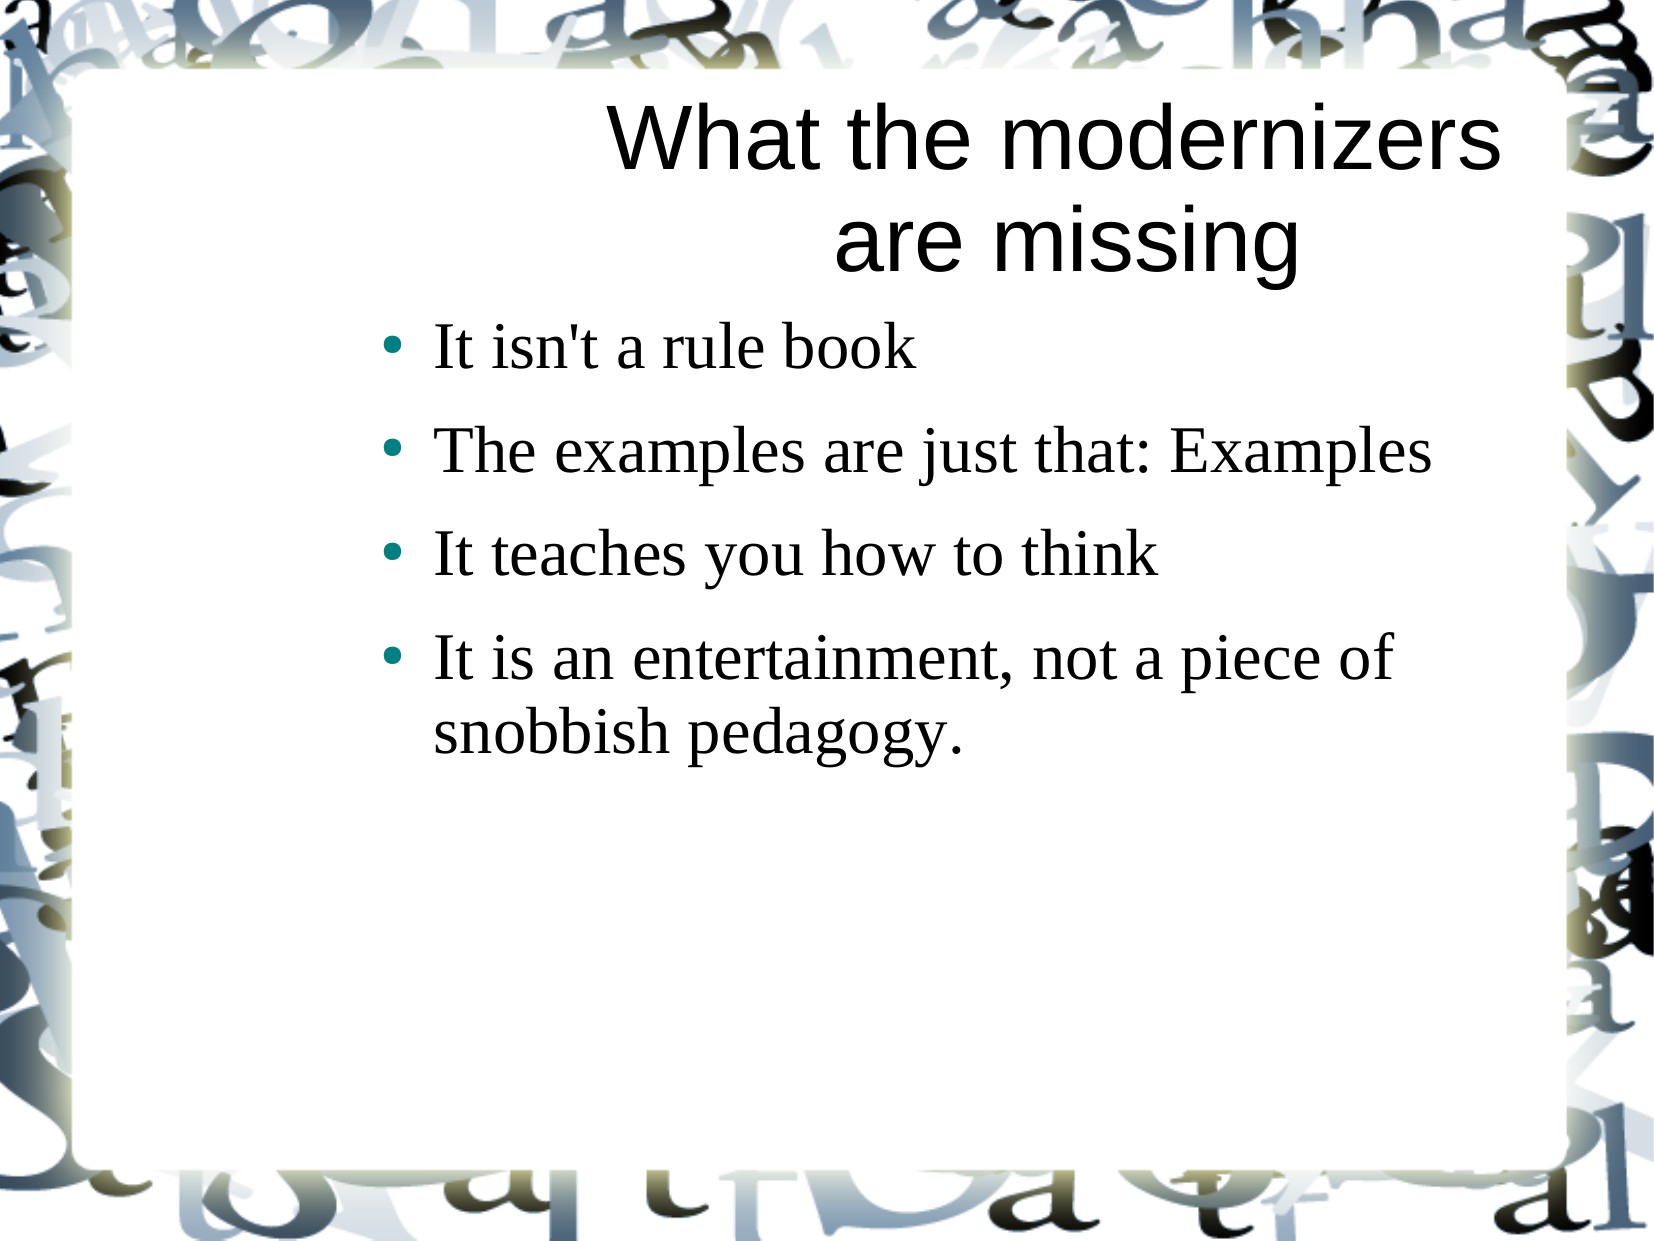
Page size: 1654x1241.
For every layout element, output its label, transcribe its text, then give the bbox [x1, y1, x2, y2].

title What the modernizers are missing [477, 86, 1634, 292]
list It isn't a rule book The examples are just that: Examples It teaches you how to think It is an entertainment, not a piece of snobbish pedagogy. [362, 309, 1639, 1113]
picture [0, 0, 1654, 1241]
